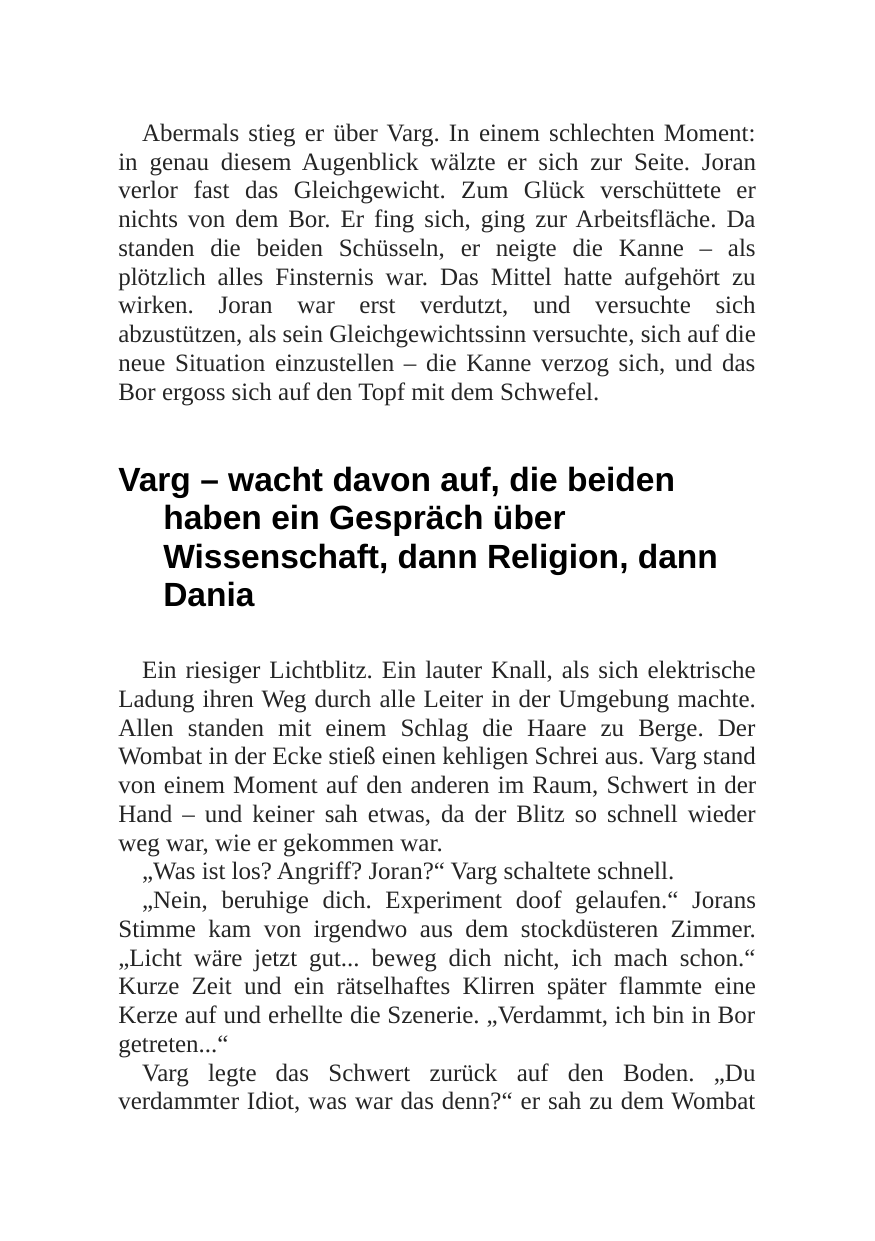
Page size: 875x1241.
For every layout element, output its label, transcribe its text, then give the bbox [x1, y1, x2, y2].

subtitle Varg – wacht davon auf, die beiden haben ein Gespräch über Wissenschaft, dann Religion, dann Dania [118, 459, 756, 614]
text Abermals stieg er über Varg. In einem schlechten Moment: in genau diesem Augenblick wälzte er sich zur Seite. Joran verlor fast das Gleichgewicht. Zum Glück verschüttete er nichts von dem Bor. Er fing sich, ging zur Arbeitsfläche. Da standen die beiden Schüsseln, er neigte die Kanne – als plötzlich alles Finsternis war. Das Mittel hatte aufgehört zu wirken. Joran war erst verdutzt, und versuchte sich abzustützen, als sein Gleichgewichtssinn versuchte, sich auf die neue Situation einzustellen – die Kanne verzog sich, und das Bor ergoss sich auf den Topf mit dem Schwefel. [118, 118, 756, 406]
text Varg legte das Schwert zurück auf den Boden. „Du verdammter Idiot, was war das denn?“ er sah zu dem Wombat [118, 1058, 756, 1115]
text „Nein, beruhige dich. Experiment doof gelaufen.“ Jorans Stimme kam von irgendwo aus dem stockdüsteren Zimmer. „Licht wäre jetzt gut... beweg dich nicht, ich mach schon.“ Kurze Zeit und ein rätselhaftes Klirren später flammte eine Kerze auf und erhellte die Szenerie. „Verdammt, ich bin in Bor getreten...“ [118, 885, 756, 1058]
text Ein riesiger Lichtblitz. Ein lauter Knall, als sich elektrische Ladung ihren Weg durch alle Leiter in der Umgebung machte. Allen standen mit einem Schlag die Haare zu Berge. Der Wombat in der Ecke stieß einen kehligen Schrei aus. Varg stand von einem Moment auf den anderen im Raum, Schwert in der Hand – und keiner sah etwas, da der Blitz so schnell wieder weg war, wie er gekommen war. [118, 655, 756, 856]
text „Was ist los? Angriff? Joran?“ Varg schaltete schnell. [118, 856, 756, 885]
